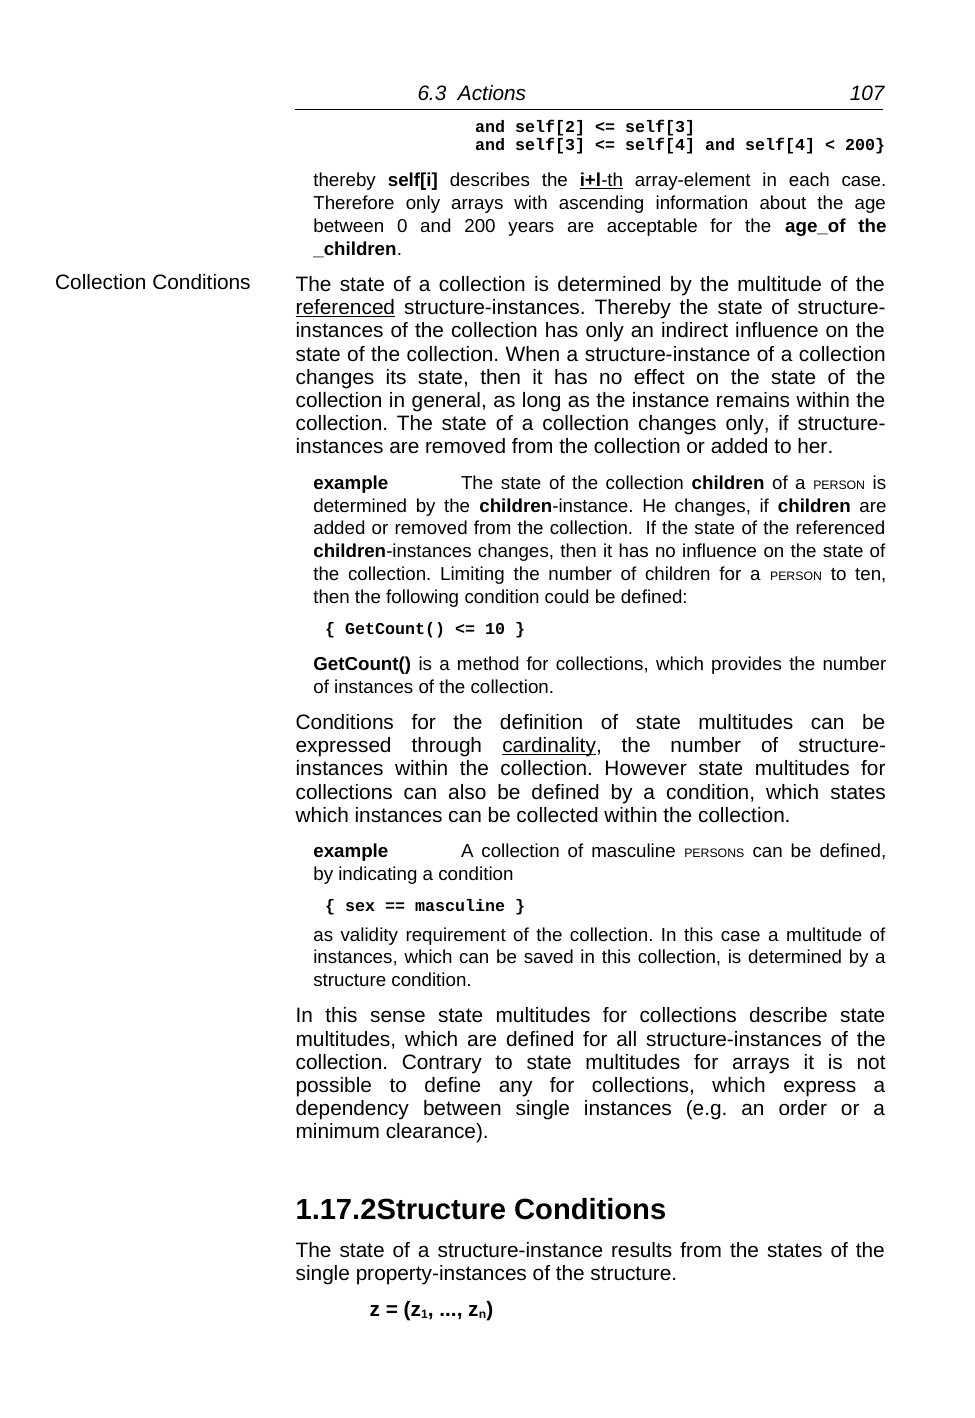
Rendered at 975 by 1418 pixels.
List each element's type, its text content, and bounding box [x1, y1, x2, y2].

subtitle Structure Conditions [295, 1193, 886, 1226]
text thereby self[i] describes the i+l-th array-element in each case. Therefore only arrays with ascending information about the age between 0 and 200 years are acceptable for the age_of the _children. [313, 168, 886, 260]
text Conditions for the definition of state multitudes can be expressed through cardinality, the number of structure-instances within the collection. However state multitudes for collections can also be defined by a condition, which states which instances can be collected within the collection. [295, 711, 886, 827]
text example A collection of masculine persons can be defined, by indicating a condition [313, 839, 886, 885]
text GetCount() is a method for collections, which provides the number of instances of the collection. [313, 652, 886, 698]
text { GetCount() <= 10 } [325, 621, 886, 640]
text The state of a structure-instance results from the states of the single property-instances of the structure. [295, 1238, 886, 1285]
text In this sense state multitudes for collections describe state multitudes, which are defined for all structure-instances of the collection. Contrary to state multitudes for arrays it is not possible to define any for collections, which express a dependency between single instances (e.g. an order or a minimum clearance). [295, 1004, 886, 1143]
text as validity requirement of the collection. In this case a multitude of instances, which can be saved in this collection, is determined by a structure condition. [313, 923, 886, 991]
text and self[3] <= self[4] and self[4] < 200} [325, 137, 886, 156]
text and self[2] <= self[3] [325, 118, 886, 137]
text { sex == masculine } [325, 897, 886, 916]
text Collection Conditions [55, 271, 263, 294]
text z = (z1, ..., zn) [295, 1297, 886, 1321]
text The state of a collection is determined by the multitude of the referenced structure-instances. Thereby the state of structure-instances of the collection has only an indirect influence on the state of the collection. When a structure-instance of a collection changes its state, then it has no effect on the state of the collection in general, as long as the instance remains within the collection. The state of a collection changes only, if structure-instances are removed from the collection or added to her. [295, 272, 886, 458]
text example The state of the collection children of a person is determined by the children-instance. He changes, if children are added or removed from the collection. If the state of the referenced children-instances changes, then it has no influence on the state of the collection. Limiting the number of children for a person to ten, then the following condition could be defined: [313, 471, 886, 608]
